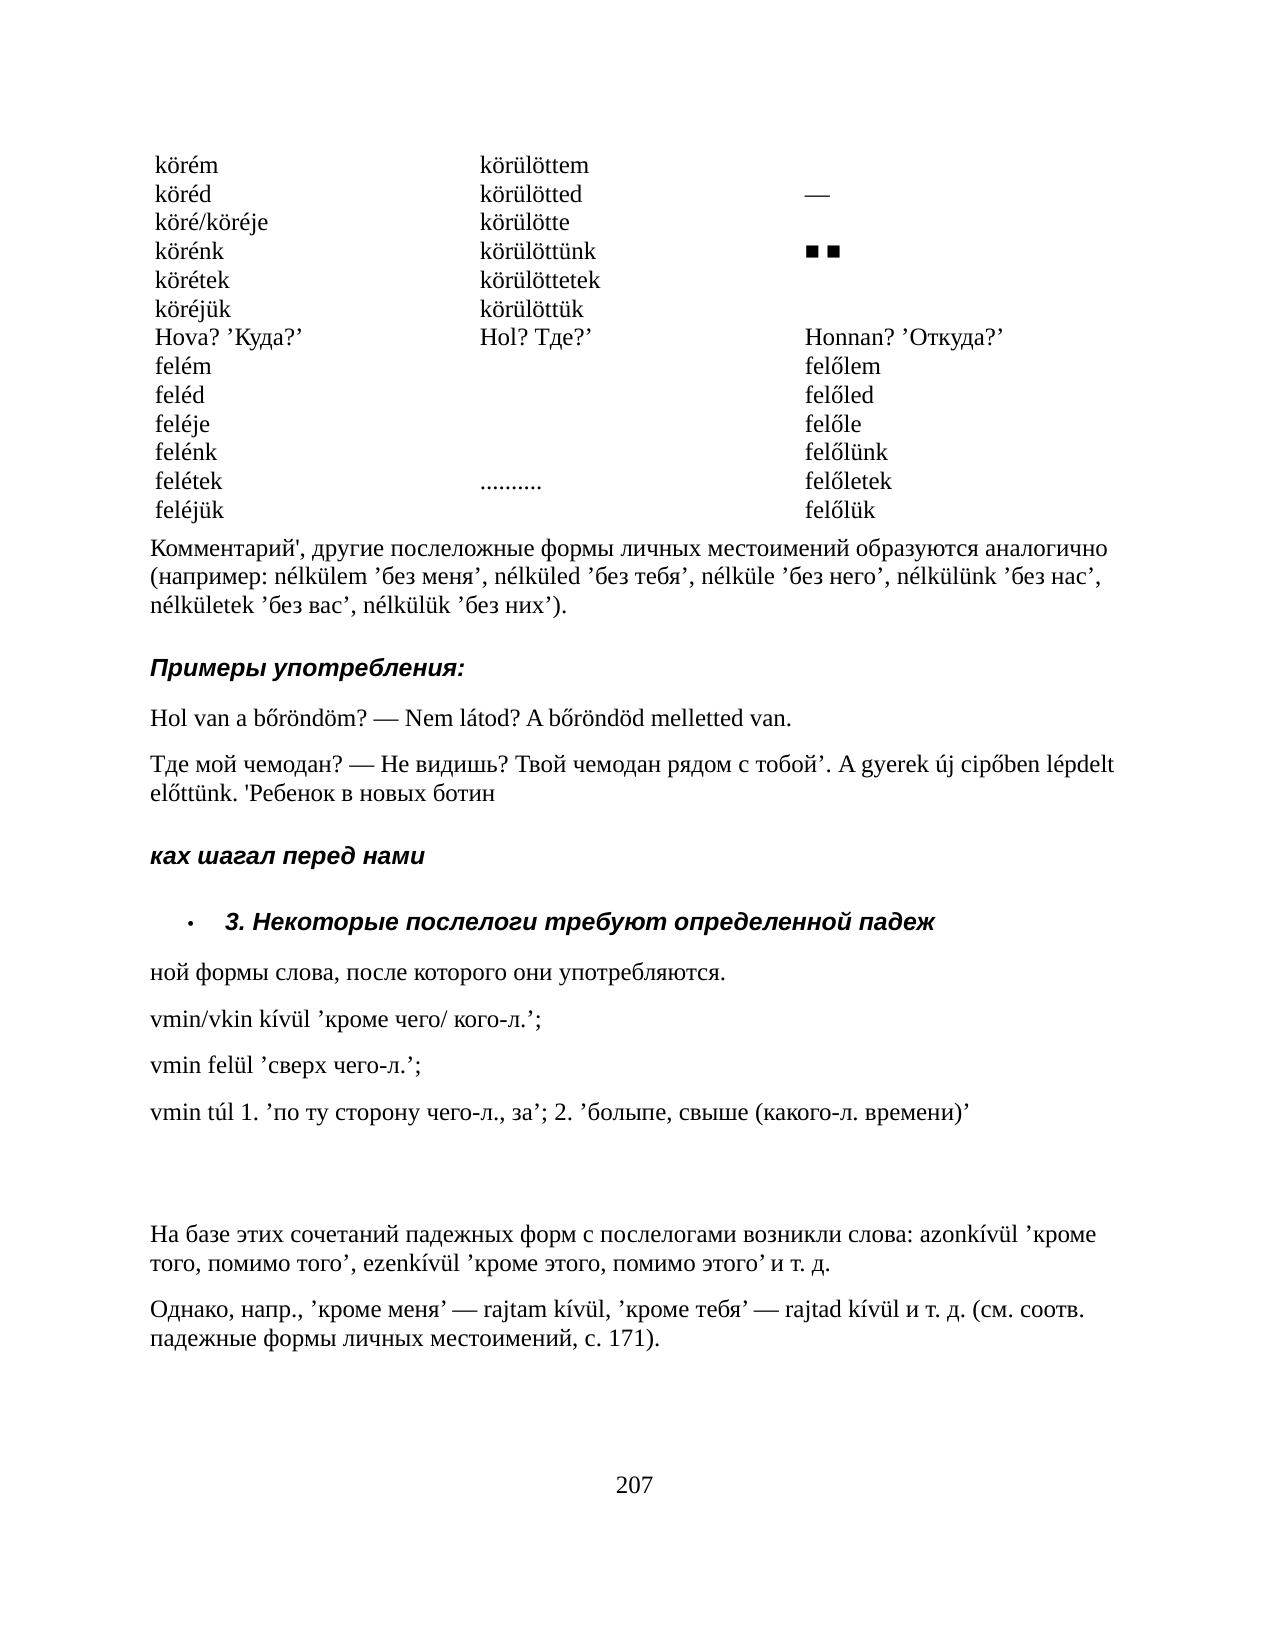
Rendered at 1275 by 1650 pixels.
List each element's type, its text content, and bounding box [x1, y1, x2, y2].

text Тде мой чемодан? — Не видишь? Твой чемодан рядом с тобой’. A gyerek új cipőben lépdelt előttünk. 'Ребенок в новых ботин [150, 749, 1125, 807]
table_cell felőletek [800, 466, 1125, 495]
subtitle 3. Некоторые послелоги требуют определенной падеж [187, 907, 1125, 936]
table_cell felőle [800, 409, 1125, 437]
table_cell felőlünk [800, 438, 1125, 466]
table_header Honnan? ’Откуда?’ [800, 323, 1125, 351]
table_cell körétek [150, 265, 475, 294]
table_cell körülöttetek [475, 265, 800, 294]
text vmin felül ’сверх чего-л.’; [150, 1050, 1125, 1079]
table_cell felétek [150, 466, 475, 495]
subtitle Примеры употребления: [150, 653, 1125, 681]
table_cell [475, 438, 800, 466]
text ной формы слова, после которого они употребляются. [150, 957, 1125, 986]
table_cell köré/köréje [150, 208, 475, 236]
table_cell .......... [475, 466, 800, 495]
table_cell köréd [150, 179, 475, 207]
table_cell feléje [150, 409, 475, 437]
table_cell körénk [150, 236, 475, 265]
table_cell ■ ■ [800, 236, 1125, 265]
table_cell körém [150, 150, 475, 179]
table_cell körülöttünk [475, 236, 800, 265]
text Однако, напр., ’кроме меня’ — rajtam kívül, ’кроме тебя’ — rajtad kívül и т. д. (см. соотв. падежные формы личных местоимений, с. 171). [150, 1294, 1125, 1352]
table_cell körülöttük [475, 294, 800, 322]
text Комментарий', другие послеложные формы личных местоимений образуются аналогично (например: nélkülem ’без меня’, nélküled ’без тебя’, nélküle ’без него’, nélkülünk ’без нас’, nélkületek ’без вас’, nélkülük ’без них’). [150, 533, 1125, 619]
text Hol van a bőröndöm? — Nem látod? A bőröndöd melletted van. [150, 703, 1125, 732]
table_cell felőled [800, 380, 1125, 409]
table_cell [800, 265, 1125, 294]
table_cell felém [150, 351, 475, 380]
text На базе этих сочетаний падежных форм с послелогами возникли слова: azonkívül ’кроме того, помимо того’, ezenkívül ’кроме этого, помимо этого’ и т. д. [150, 1219, 1125, 1277]
table_cell [475, 409, 800, 437]
table_cell felénk [150, 438, 475, 466]
table_cell feléd [150, 380, 475, 409]
table_header Hova? ’Куда?’ [150, 323, 475, 351]
table_cell felőlük [800, 495, 1125, 524]
text vmin túl 1. ’по ту сторону чего-л., за’; 2. ’болыпе, свыше (какого-л. времени)’ [150, 1097, 1125, 1126]
table_cell [800, 294, 1125, 322]
table_cell [475, 351, 800, 380]
table_cell [475, 380, 800, 409]
table_cell felőlem [800, 351, 1125, 380]
table_cell körülötted [475, 179, 800, 207]
text vmin/vkin kívül ’кроме чего/ кого-л.’; [150, 1004, 1125, 1032]
table_cell — [800, 179, 1125, 207]
subtitle ках шагал перед нами [150, 841, 1125, 869]
table_cell körülötte [475, 208, 800, 236]
table_header Hol? Тде?’ [475, 323, 800, 351]
table_cell [800, 208, 1125, 236]
table_cell köréjük [150, 294, 475, 322]
table_cell körülöttem [475, 150, 800, 179]
table_cell feléjük [150, 495, 475, 524]
table_cell [475, 495, 800, 524]
table_cell [800, 150, 1125, 179]
